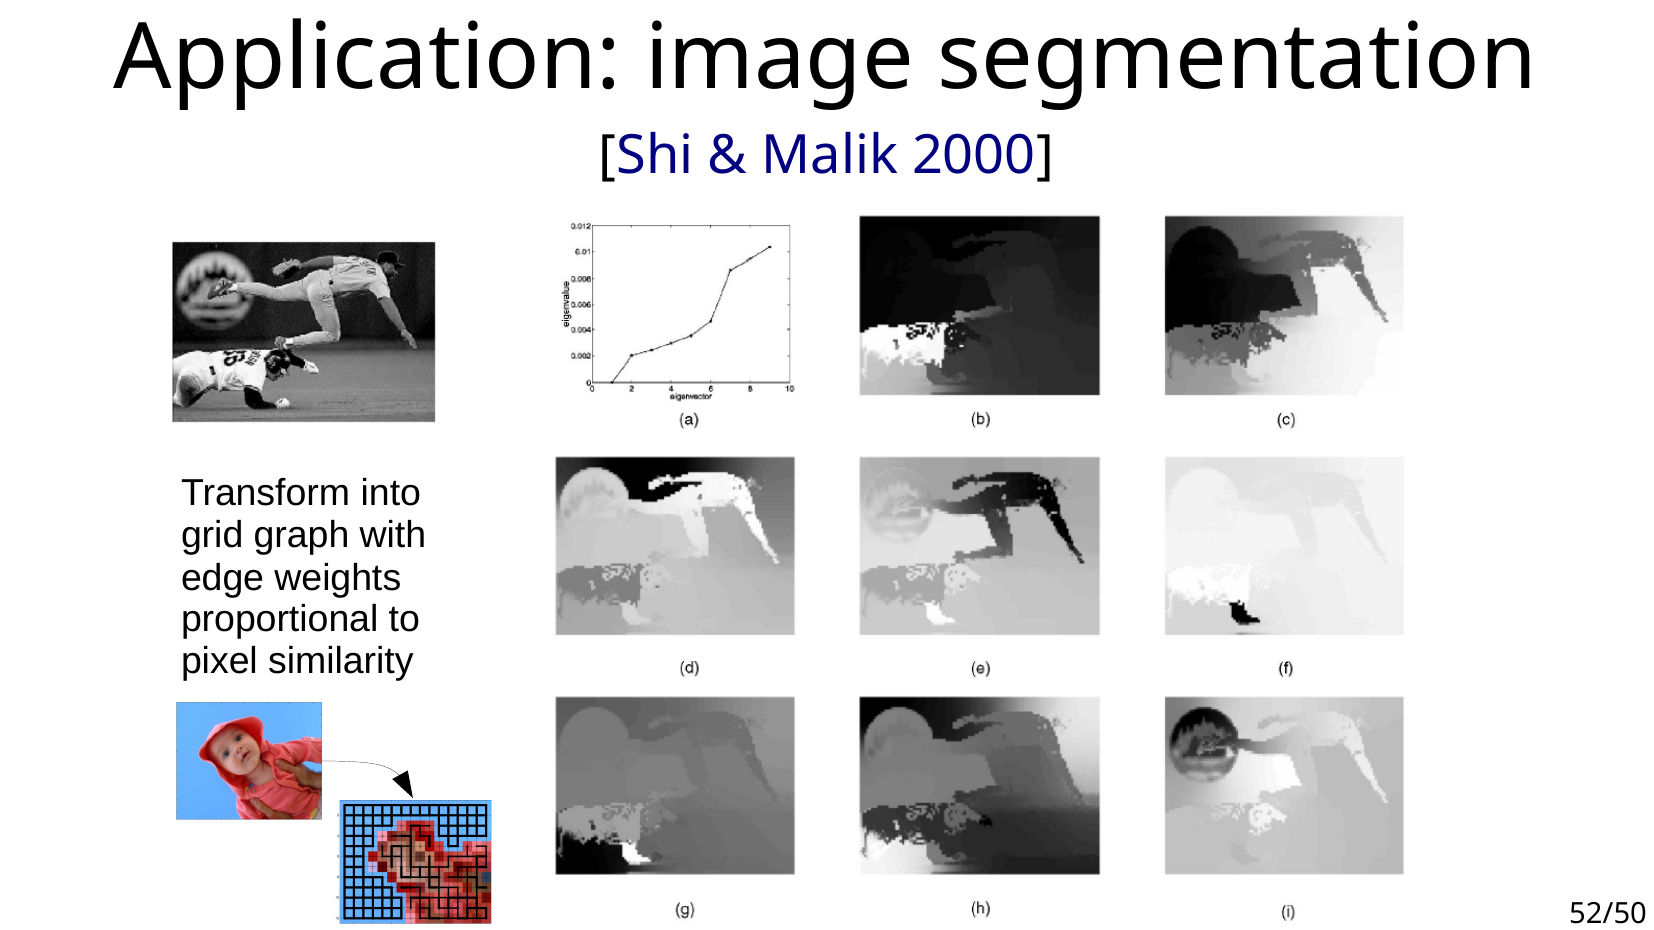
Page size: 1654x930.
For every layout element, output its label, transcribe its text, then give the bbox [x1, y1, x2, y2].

picture [333, 797, 493, 925]
text_box Transform into grid graph with edge weights proportional to pixel similarity [166, 464, 466, 690]
picture [519, 209, 1426, 927]
title Application: image segmentation [Shi & Malik 2000] [0, 0, 1653, 193]
picture [165, 238, 440, 427]
picture [176, 701, 322, 820]
